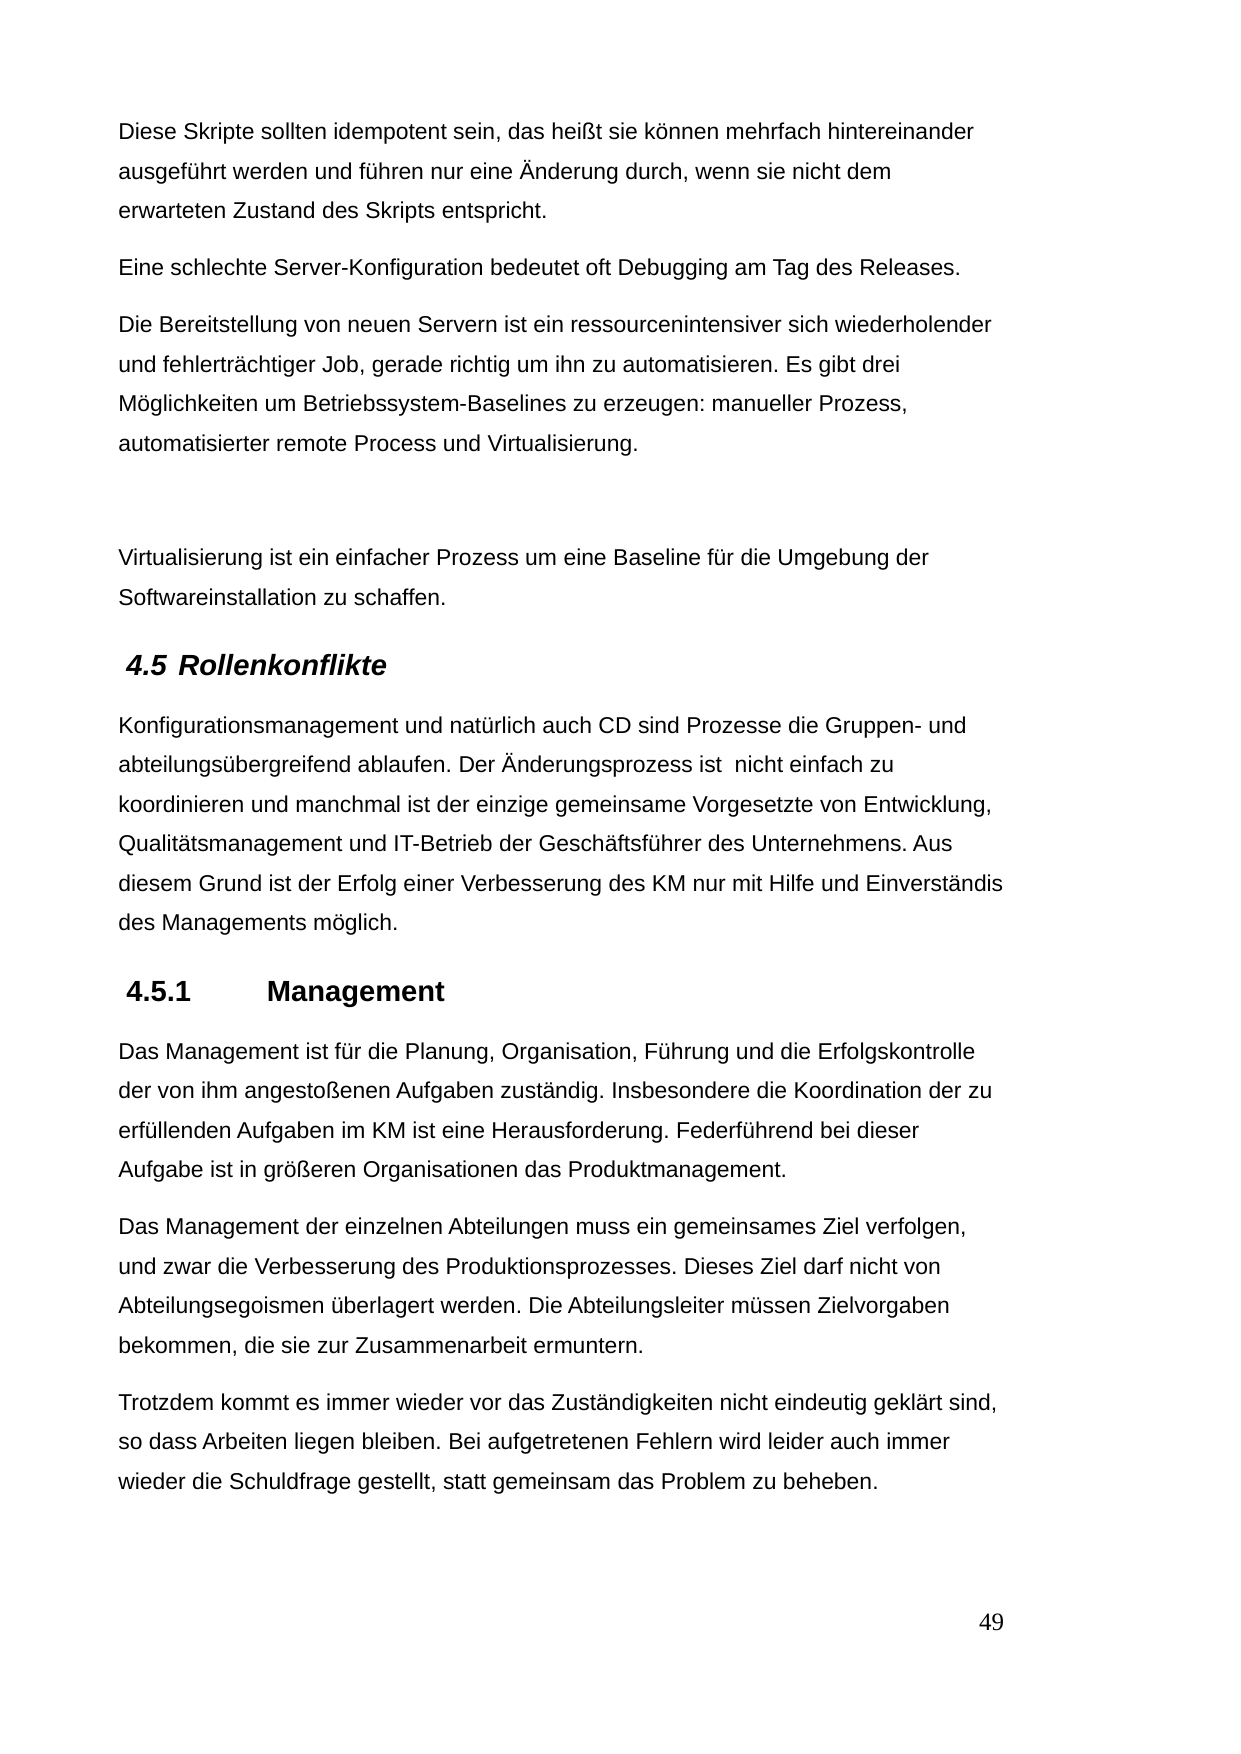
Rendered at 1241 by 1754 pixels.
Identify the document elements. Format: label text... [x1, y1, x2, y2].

text Die Bereitstellung von neuen Servern ist ein ressourcenintensiver sich wiederholender und fehlerträchtiger Job, gerade richtig um ihn zu automatisieren. Es gibt drei Möglichkeiten um Betriebssystem-Baselines zu erzeugen: manueller Prozess, automatisierter remote Process und Virtualisierung. [118, 311, 1004, 456]
text Konfigurationsmanagement und natürlich auch CD sind Prozesse die Gruppen- und abteilungsübergreifend ablaufen. Der Änderungsprozess ist nicht einfach zu koordinieren und manchmal ist der einzige gemeinsame Vorgesetzte von Entwicklung, Qualitätsmanagement und IT-Betrieb der Geschäftsführer des Unternehmens. Aus diesem Grund ist der Erfolg einer Verbesserung des KM nur mit Hilfe und Einverständis des Managements möglich. [118, 712, 1004, 936]
text Das Management ist für die Planung, Organisation, Führung und die Erfolgskontrolle der von ihm angestoßenen Aufgaben zuständig. Insbesondere die Koordination der zu erfüllenden Aufgaben im KM ist eine Herausforderung. Federführend bei dieser Aufgabe ist in größeren Organisationen das Produktmanagement. [118, 1038, 1004, 1182]
text Diese Skripte sollten idempotent sein, das heißt sie können mehrfach hintereinander ausgeführt werden und führen nur eine Änderung durch, wenn sie nicht dem erwarteten Zustand des Skripts entspricht. [118, 118, 1004, 223]
text Trotzdem kommt es immer wieder vor das Zuständigkeiten nicht eindeutig geklärt sind, so dass Arbeiten liegen bleiben. Bei aufgetretenen Fehlern wird leider auch immer wieder die Schuldfrage gestellt, statt gemeinsam das Problem zu beheben. [118, 1389, 1004, 1494]
text Das Management der einzelnen Abteilungen muss ein gemeinsames Ziel verfolgen, und zwar die Verbesserung des Produktionsprozesses. Dieses Ziel darf nicht von Abteilungsegoismen überlagert werden. Die Abteilungsleiter müssen Zielvorgaben bekommen, die sie zur Zusammenarbeit ermuntern. [118, 1213, 1004, 1358]
text Eine schlechte Server-Konfiguration bedeutet oft Debugging am Tag des Releases. [118, 254, 1004, 281]
subtitle Management [118, 974, 1004, 1007]
text Virtualisierung ist ein einfacher Prozess um eine Baseline für die Umgebung der Softwareinstallation zu schaffen. [118, 544, 1004, 610]
subtitle Rollenkonflikte [118, 648, 1004, 682]
